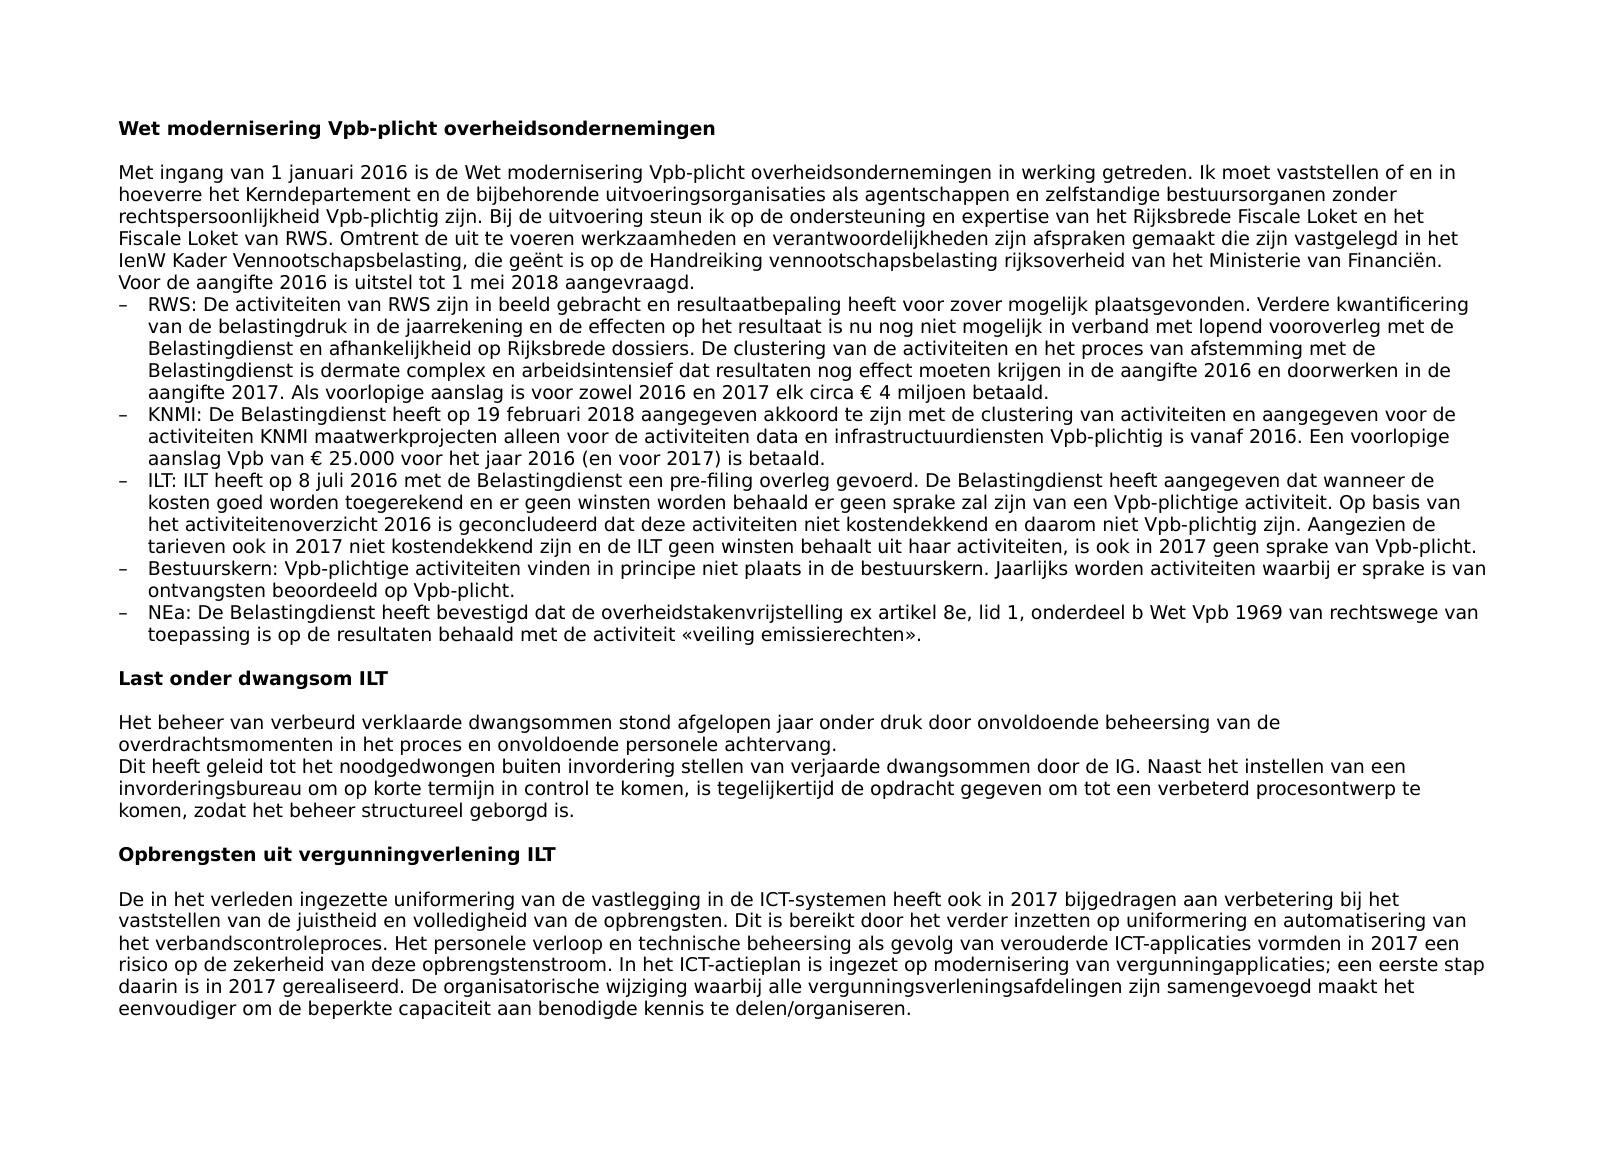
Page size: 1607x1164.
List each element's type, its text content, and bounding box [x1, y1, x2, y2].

text Dit heeft geleid tot het noodgedwongen buiten invordering stellen van verjaarde dwangsommen door de IG. Naast het instellen van een invorderingsbureau om op korte termijn in control te komen, is tegelijkertijd de opdracht gegeven om tot een verbeterd procesontwerp te komen, zodat het beheer structureel geborgd is. [118, 756, 1488, 822]
subtitle Wet modernisering Vpb-plicht overheidsondernemingen [118, 118, 1488, 140]
subtitle Last onder dwangsom ILT [118, 668, 1488, 690]
text Met ingang van 1 januari 2016 is de Wet modernisering Vpb-plicht overheidsondernemingen in werking getreden. Ik moet vaststellen of en in hoeverre het Kerndepartement en de bijbehorende uitvoeringsorganisaties als agentschappen en zelfstandige bestuursorganen zonder rechtspersoonlijkheid Vpb-plichtig zijn. Bij de uitvoering steun ik op de ondersteuning en expertise van het Rijksbrede Fiscale Loket en het Fiscale Loket van RWS. Omtrent de uit te voeren werkzaamheden en verantwoordelijkheden zijn afspraken gemaakt die zijn vastgelegd in het IenW Kader Vennootschapsbelasting, die geënt is op de Handreiking vennootschapsbelasting rijksoverheid van het Ministerie van Financiën. Voor de aangifte 2016 is uitstel tot 1 mei 2018 aangevraagd. [118, 162, 1488, 294]
text – NEa: De Belastingdienst heeft bevestigd dat de overheidstakenvrijstelling ex artikel 8e, lid 1, onderdeel b Wet Vpb 1969 van rechtswege van toepassing is op de resultaten behaald met de activiteit «veiling emissierechten». [118, 602, 1488, 646]
text Het beheer van verbeurd verklaarde dwangsommen stond afgelopen jaar onder druk door onvoldoende beheersing van de overdrachtsmomenten in het proces en onvoldoende personele achtervang. [118, 712, 1488, 756]
text De in het verleden ingezette uniformering van de vastlegging in de ICT-systemen heeft ook in 2017 bijgedragen aan verbetering bij het vaststellen van de juistheid en volledigheid van de opbrengsten. Dit is bereikt door het verder inzetten op uniformering en automatisering van het verbandscontroleproces. Het personele verloop en technische beheersing als gevolg van verouderde ICT-applicaties vormden in 2017 een risico op de zekerheid van deze opbrengstenstroom. In het ICT-actieplan is ingezet op modernisering van vergunningapplicaties; een eerste stap daarin is in 2017 gerealiseerd. De organisatorische wijziging waarbij alle vergunningsverleningsafdelingen zijn samengevoegd maakt het eenvoudiger om de beperkte capaciteit aan benodigde kennis te delen/organiseren. [118, 888, 1488, 1020]
text – Bestuurskern: Vpb-plichtige activiteiten vinden in principe niet plaats in de bestuurskern. Jaarlijks worden activiteiten waarbij er sprake is van ontvangsten beoordeeld op Vpb-plicht. [118, 558, 1488, 602]
subtitle Opbrengsten uit vergunningverlening ILT [118, 844, 1488, 866]
text – RWS: De activiteiten van RWS zijn in beeld gebracht en resultaatbepaling heeft voor zover mogelijk plaatsgevonden. Verdere kwantificering van de belastingdruk in de jaarrekening en de effecten op het resultaat is nu nog niet mogelijk in verband met lopend vooroverleg met de Belastingdienst en afhankelijkheid op Rijksbrede dossiers. De clustering van de activiteiten en het proces van afstemming met de Belastingdienst is dermate complex en arbeidsintensief dat resultaten nog effect moeten krijgen in de aangifte 2016 en doorwerken in de aangifte 2017. Als voorlopige aanslag is voor zowel 2016 en 2017 elk circa € 4 miljoen betaald. [118, 294, 1488, 404]
text – KNMI: De Belastingdienst heeft op 19 februari 2018 aangegeven akkoord te zijn met de clustering van activiteiten en aangegeven voor de activiteiten KNMI maatwerkprojecten alleen voor de activiteiten data en infrastructuurdiensten Vpb-plichtig is vanaf 2016. Een voorlopige aanslag Vpb van € 25.000 voor het jaar 2016 (en voor 2017) is betaald. [118, 404, 1488, 470]
text – ILT: ILT heeft op 8 juli 2016 met de Belastingdienst een pre-filing overleg gevoerd. De Belastingdienst heeft aangegeven dat wanneer de kosten goed worden toegerekend en er geen winsten worden behaald er geen sprake zal zijn van een Vpb-plichtige activiteit. Op basis van het activiteitenoverzicht 2016 is geconcludeerd dat deze activiteiten niet kostendekkend en daarom niet Vpb-plichtig zijn. Aangezien de tarieven ook in 2017 niet kostendekkend zijn en de ILT geen winsten behaalt uit haar activiteiten, is ook in 2017 geen sprake van Vpb-plicht. [118, 470, 1488, 558]
